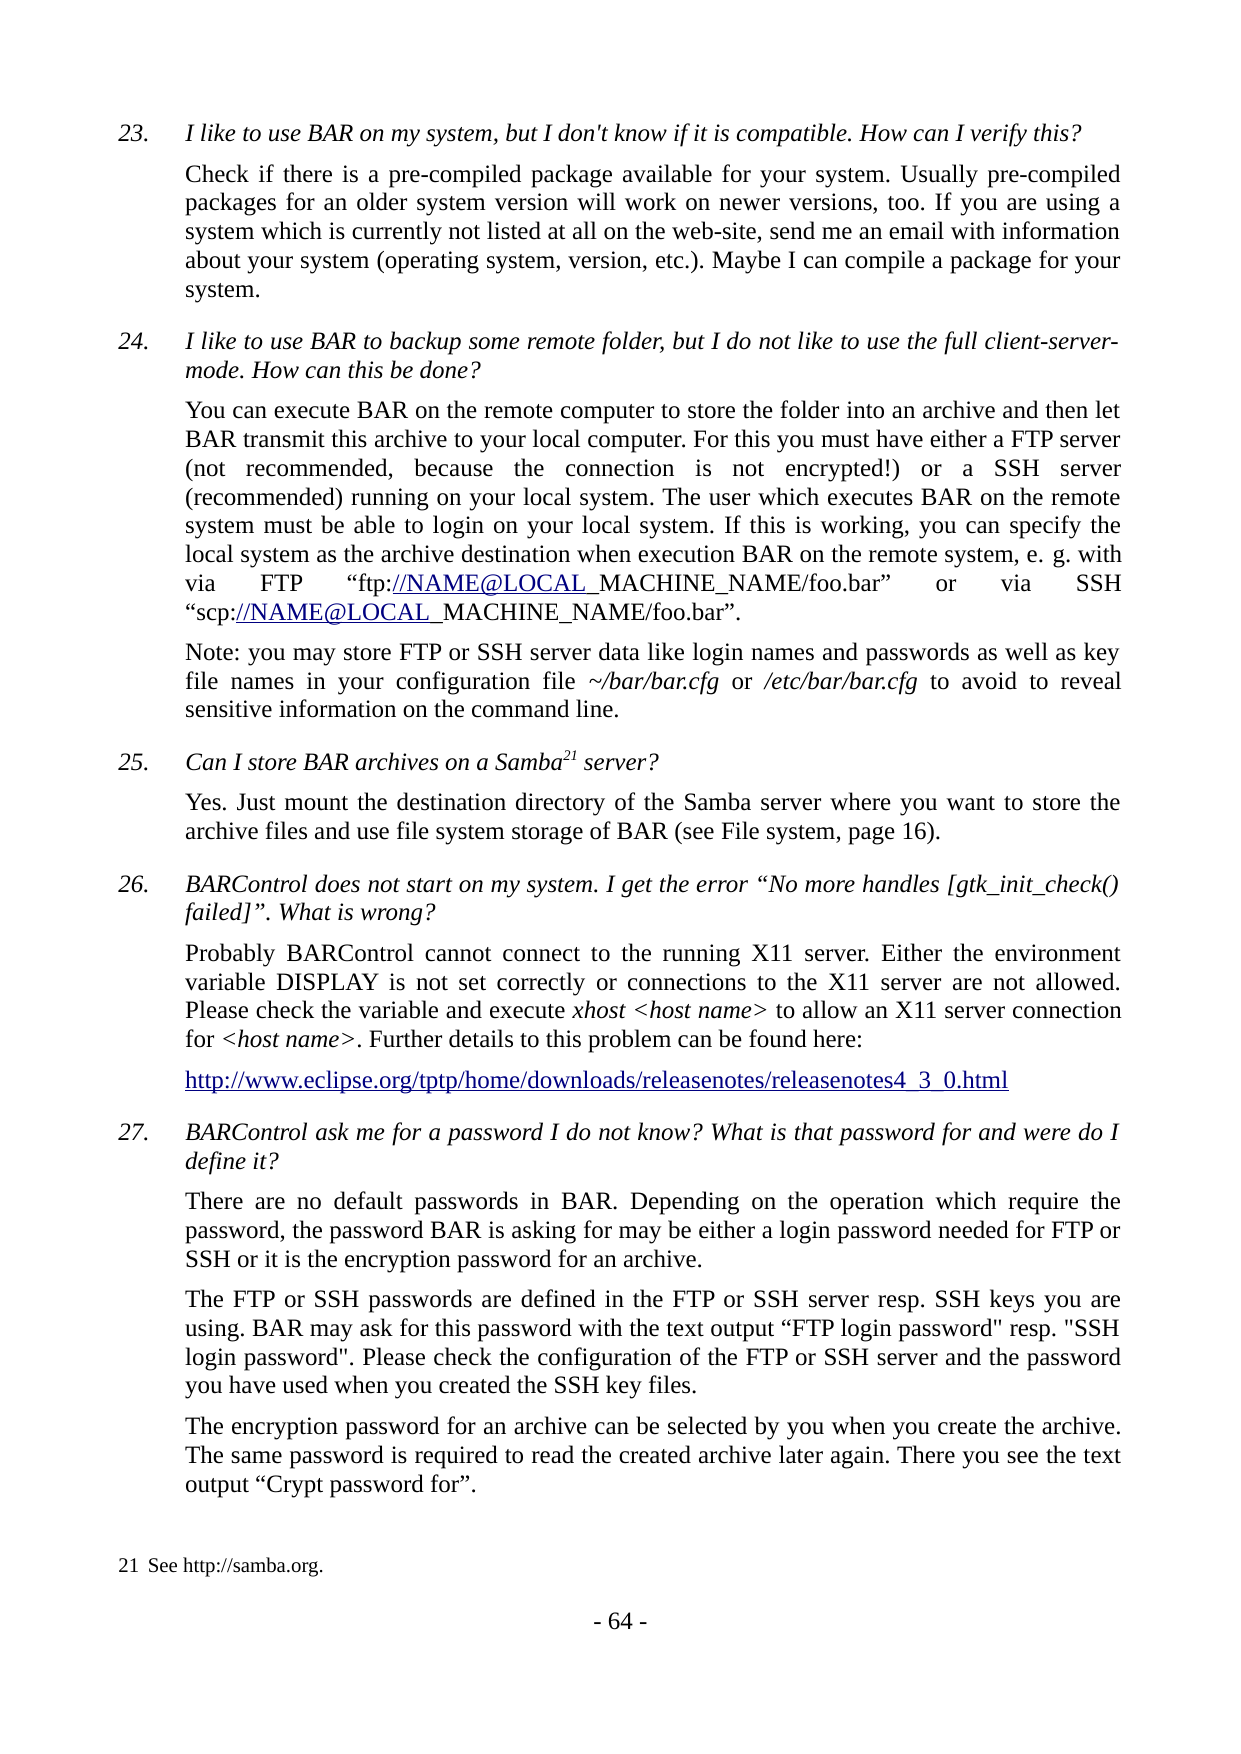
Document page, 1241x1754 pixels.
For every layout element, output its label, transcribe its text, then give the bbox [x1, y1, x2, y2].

text The FTP or SSH passwords are defined in the FTP or SSH server resp. SSH keys you are using. BAR may ask for this password with the text output “FTP login password" resp. "SSH login password". Please check the configuration of the FTP or SSH server and the password you have used when you created the SSH key files. [185, 1284, 1122, 1399]
text Check if there is a pre-compiled package available for your system. Usually pre-compiled packages for an older system version will work on newer versions, too. If you are using a system which is currently not listed at all on the web-site, send me an email with information about your system (operating system, version, etc.). Maybe I can compile a package for your system. [185, 159, 1122, 302]
list Can I store BAR archives on a Samba server? [118, 747, 1122, 776]
text There are no default passwords in BAR. Depending on the operation which require the password, the password BAR is asking for may be either a login password needed for FTP or SSH or it is the encryption password for an archive. [185, 1186, 1122, 1273]
list BARControl ask me for a password I do not know? What is that password for and were do I define it? [118, 1117, 1122, 1174]
text Probably BARControl cannot connect to the running X11 server. Either the environment variable DISPLAY is not set correctly or connections to the X11 server are not allowed. Please check the variable and execute xhost <host name> to allow an X11 server connection for <host name>. Further details to this problem can be found here: [185, 938, 1122, 1053]
text Yes. Just mount the destination directory of the Samba server where you want to store the archive files and use file system storage of BAR (see File system, page 16). [185, 787, 1122, 845]
list I like to use BAR to backup some remote folder, but I do not like to use the full client-server-mode. How can this be done? [118, 326, 1122, 383]
text http://www.eclipse.org/tptp/home/downloads/releasenotes/releasenotes4_3_0.html [185, 1065, 1122, 1093]
list I like to use BAR on my system, but I don't know if it is compatible. How can I verify this? [118, 118, 1122, 147]
list See http://samba.org. [118, 1553, 1122, 1577]
list BARControl does not start on my system. I get the error “No more handles [gtk_init_check() failed]”. What is wrong? [118, 869, 1122, 926]
text Note: you may store FTP or SSH server data like login names and passwords as well as key file names in your configuration file ~/bar/bar.cfg or /etc/bar/bar.cfg to avoid to reveal sensitive information on the command line. [185, 637, 1122, 723]
text The encryption password for an archive can be selected by you when you create the archive. The same password is required to read the created archive later again. There you see the text output “Crypt password for”. [185, 1411, 1122, 1497]
text You can execute BAR on the remote computer to store the folder into an archive and then let BAR transmit this archive to your local computer. For this you must have either a FTP server (not recommended, because the connection is not encrypted!) or a SSH server (recommended) running on your local system. The user which executes BAR on the remote system must be able to login on your local system. If this is working, you can specify the local system as the archive destination when execution BAR on the remote system, e. g. with via FTP “ftp://NAME@LOCAL_MACHINE_NAME/foo.bar” or via SSH “scp://NAME@LOCAL_MACHINE_NAME/foo.bar”. [185, 395, 1122, 625]
